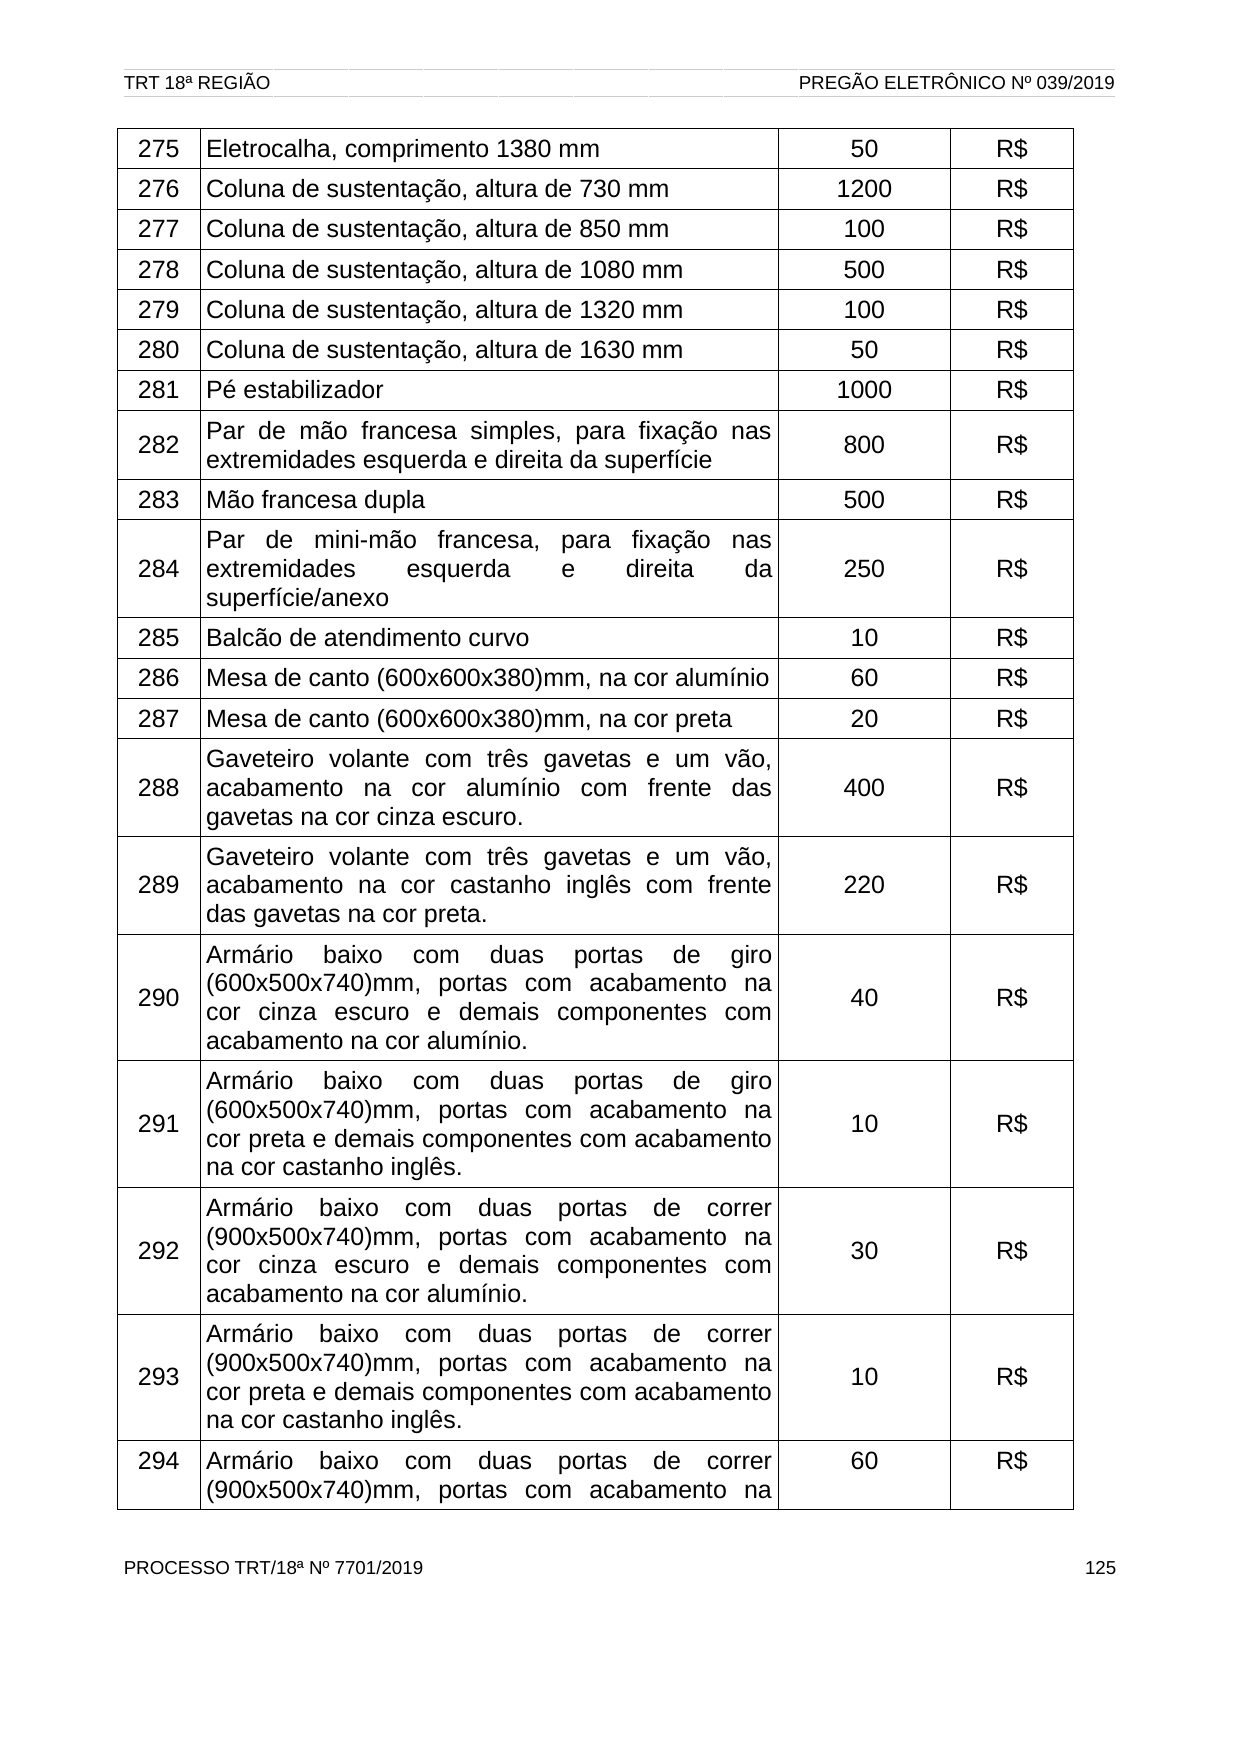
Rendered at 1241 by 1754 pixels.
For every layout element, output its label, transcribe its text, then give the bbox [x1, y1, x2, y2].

table_cell Par de mini-mão francesa, para fixação nas extremidades esquerda e direita da superfície/anexo [201, 520, 778, 617]
table_cell R$ [951, 371, 1073, 410]
table_cell Coluna de sustentação, altura de 850 mm [201, 210, 778, 249]
table_cell 220 [779, 837, 950, 934]
table_cell 800 [779, 411, 950, 479]
table_cell 284 [118, 520, 200, 617]
table_cell Coluna de sustentação, altura de 1320 mm [201, 290, 778, 329]
table_cell 400 [779, 739, 950, 836]
table_cell 50 [779, 330, 950, 370]
table_cell Gaveteiro volante com três gavetas e um vão, acabamento na cor castanho inglês com frente das gavetas na cor preta. [201, 837, 778, 934]
table_cell 277 [118, 210, 200, 249]
table_cell 500 [779, 480, 950, 519]
table_cell 278 [118, 250, 200, 289]
table_cell 279 [118, 290, 200, 329]
table_cell 288 [118, 739, 200, 836]
table_cell R$ [951, 330, 1073, 370]
table_cell R$ [951, 1315, 1073, 1440]
table_cell R$ [951, 699, 1073, 738]
table_cell R$ [951, 520, 1073, 617]
table_cell 281 [118, 371, 200, 410]
table_cell Coluna de sustentação, altura de 1080 mm [201, 250, 778, 289]
table_cell 275 [118, 129, 200, 168]
table_cell 10 [779, 618, 950, 657]
table_cell Armário baixo com duas portas de giro (600x500x740)mm, portas com acabamento na cor cinza escuro e demais componentes com acabamento na cor alumínio. [201, 935, 778, 1060]
table_cell 20 [779, 699, 950, 738]
table_cell 10 [779, 1061, 950, 1187]
table_cell 30 [779, 1188, 950, 1313]
table_cell R$ [951, 250, 1073, 289]
table_cell 287 [118, 699, 200, 738]
table_cell R$ [951, 618, 1073, 657]
table_cell 60 [779, 1441, 950, 1509]
table_cell Armário baixo com duas portas de correr (900x500x740)mm, portas com acabamento na cor cinza escuro e demais componentes com acabamento na cor alumínio. [201, 1188, 778, 1313]
table_cell 50 [779, 129, 950, 168]
table_cell 100 [779, 210, 950, 249]
table_cell Coluna de sustentação, altura de 1630 mm [201, 330, 778, 370]
table_cell Balcão de atendimento curvo [201, 618, 778, 657]
table_cell 60 [779, 659, 950, 698]
table_cell 250 [779, 520, 950, 617]
table_cell 282 [118, 411, 200, 479]
table_cell Coluna de sustentação, altura de 730 mm [201, 169, 778, 208]
table_cell 290 [118, 935, 200, 1060]
table_cell 40 [779, 935, 950, 1060]
table_cell Armário baixo com duas portas de correr (900x500x740)mm, portas com acabamento na [201, 1441, 778, 1509]
table_cell 1000 [779, 371, 950, 410]
table_cell R$ [951, 169, 1073, 208]
table_cell R$ [951, 659, 1073, 698]
table_cell 283 [118, 480, 200, 519]
table_cell R$ [951, 210, 1073, 249]
table_cell Armário baixo com duas portas de correr (900x500x740)mm, portas com acabamento na cor preta e demais componentes com acabamento na cor castanho inglês. [201, 1315, 778, 1440]
table_cell Par de mão francesa simples, para fixação nas extremidades esquerda e direita da superfície [201, 411, 778, 479]
table_cell 289 [118, 837, 200, 934]
table_cell 100 [779, 290, 950, 329]
table_cell 10 [779, 1315, 950, 1440]
table_cell R$ [951, 411, 1073, 479]
table_cell Eletrocalha, comprimento 1380 mm [201, 129, 778, 168]
table_cell R$ [951, 837, 1073, 934]
table_cell 292 [118, 1188, 200, 1313]
table_cell 280 [118, 330, 200, 370]
table_cell 286 [118, 659, 200, 698]
table_cell R$ [951, 129, 1073, 168]
table_cell 294 [118, 1441, 200, 1509]
table_cell 1200 [779, 169, 950, 208]
table_cell R$ [951, 1061, 1073, 1187]
table_cell 285 [118, 618, 200, 657]
table_cell Mesa de canto (600x600x380)mm, na cor preta [201, 699, 778, 738]
table_cell R$ [951, 290, 1073, 329]
table_cell 500 [779, 250, 950, 289]
table_cell R$ [951, 739, 1073, 836]
table_cell R$ [951, 1188, 1073, 1313]
table_cell R$ [951, 1441, 1073, 1509]
table_cell Mesa de canto (600x600x380)mm, na cor alumínio [201, 659, 778, 698]
table_cell R$ [951, 480, 1073, 519]
table_cell 276 [118, 169, 200, 208]
table_cell 293 [118, 1315, 200, 1440]
table_cell Gaveteiro volante com três gavetas e um vão, acabamento na cor alumínio com frente das gavetas na cor cinza escuro. [201, 739, 778, 836]
table_cell Mão francesa dupla [201, 480, 778, 519]
table_cell 291 [118, 1061, 200, 1187]
table_cell Armário baixo com duas portas de giro (600x500x740)mm, portas com acabamento na cor preta e demais componentes com acabamento na cor castanho inglês. [201, 1061, 778, 1187]
table_cell Pé estabilizador [201, 371, 778, 410]
table_cell R$ [951, 935, 1073, 1060]
